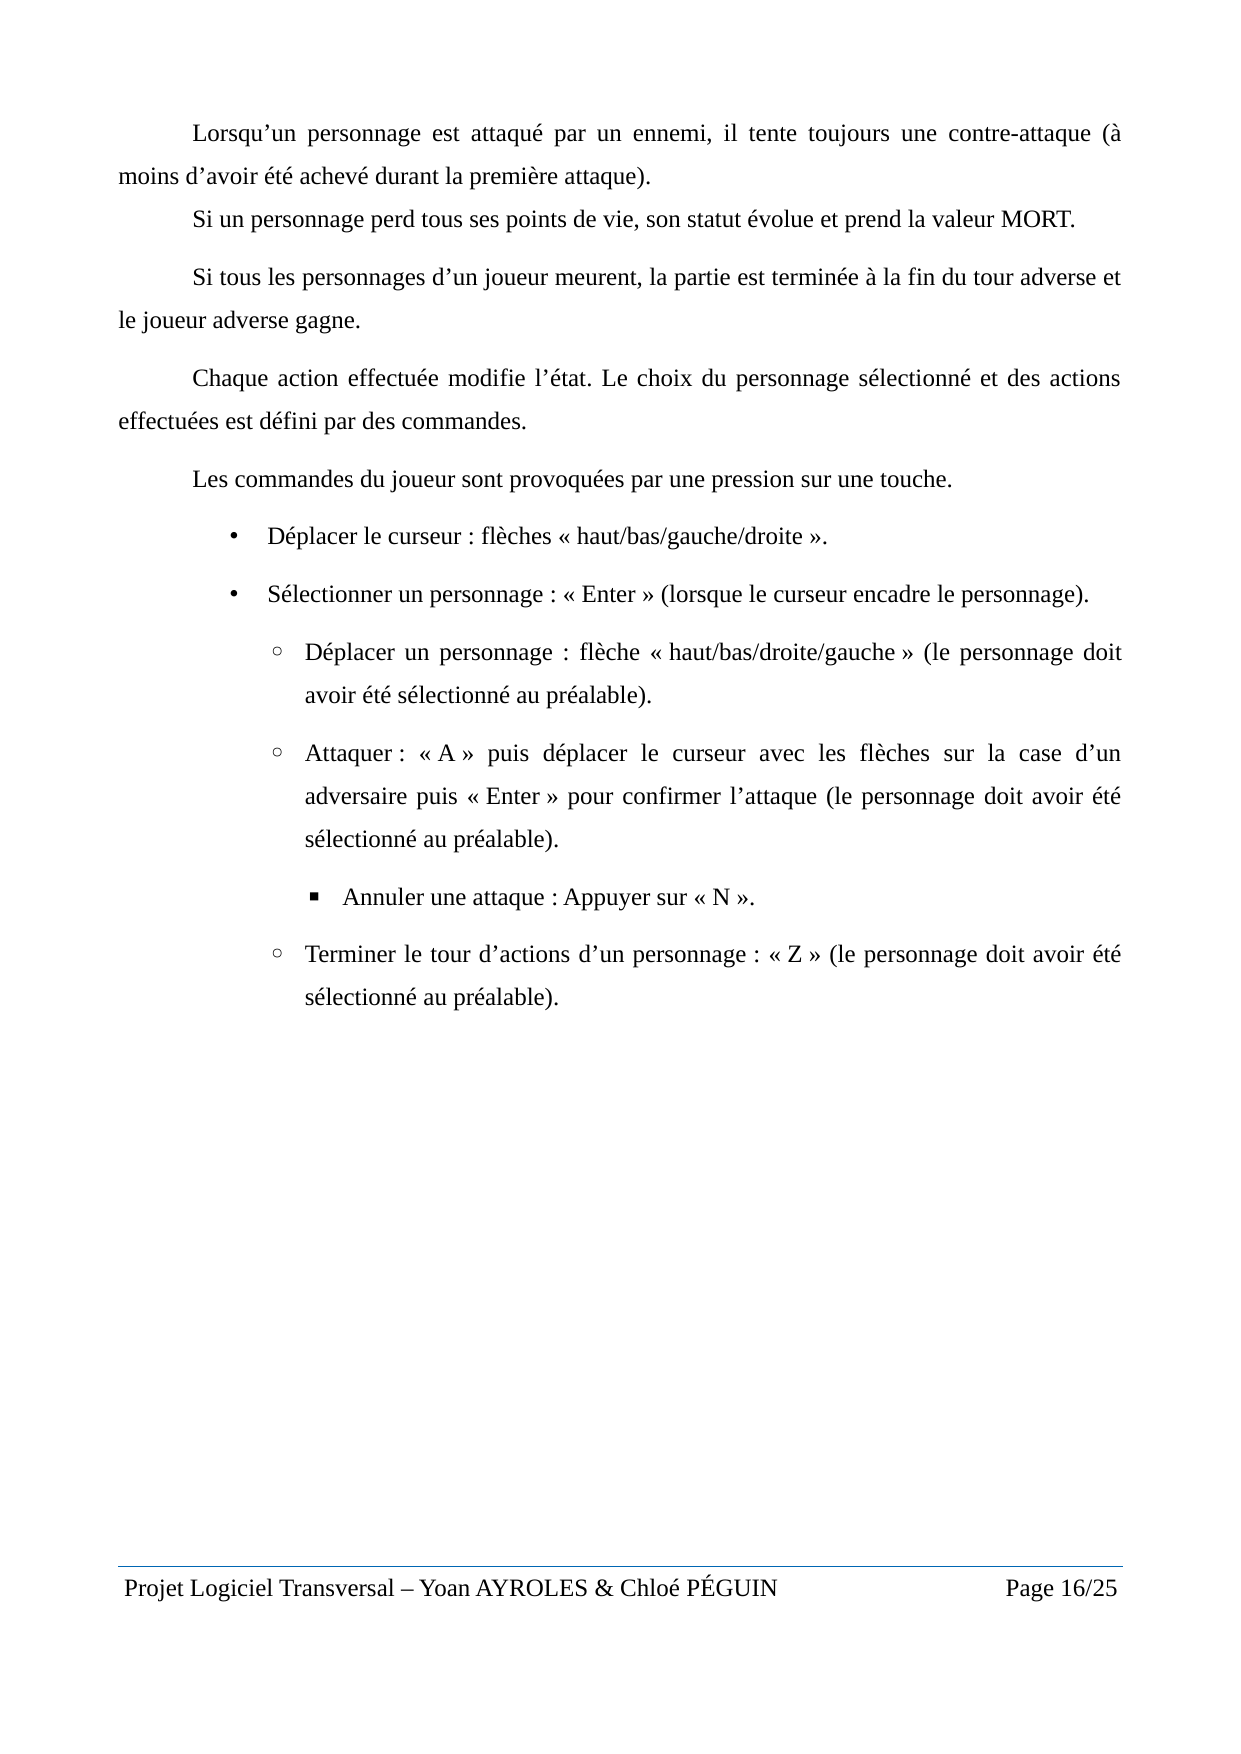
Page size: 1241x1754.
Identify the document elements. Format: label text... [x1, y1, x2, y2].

text Lorsqu’un personnage est attaqué par un ennemi, il tente toujours une contre-attaque (à moins d’avoir été achevé durant la première attaque). [118, 118, 1122, 190]
list Déplacer le curseur : flèches « haut/bas/gauche/droite ». [229, 521, 1122, 550]
text Si un personnage perd tous ses points de vie, son statut évolue et prend la valeur MORT. [118, 204, 1122, 233]
list Annuler une attaque : Appuyer sur « N ». [304, 882, 1122, 910]
list Sélectionner un personnage : « Enter » (lorsque le curseur encadre le personnage). [229, 579, 1122, 608]
list Déplacer un personnage : flèche « haut/bas/droite/gauche » (le personnage doit avoir été sélectionné au préalable). [267, 637, 1122, 709]
list Terminer le tour d’actions d’un personnage : « Z » (le personnage doit avoir été sélectionné au préalable). [267, 939, 1122, 1011]
text Chaque action effectuée modifie l’état. Le choix du personnage sélectionné et des actions effectuées est défini par des commandes. [118, 363, 1122, 435]
list Attaquer : « A » puis déplacer le curseur avec les flèches sur la case d’un adversaire puis « Enter » pour confirmer l’attaque (le personnage doit avoir été sélectionné au préalable). [267, 738, 1122, 853]
text Si tous les personnages d’un joueur meurent, la partie est terminée à la fin du tour adverse et le joueur adverse gagne. [118, 262, 1122, 334]
text Les commandes du joueur sont provoquées par une pression sur une touche. [118, 464, 1122, 492]
